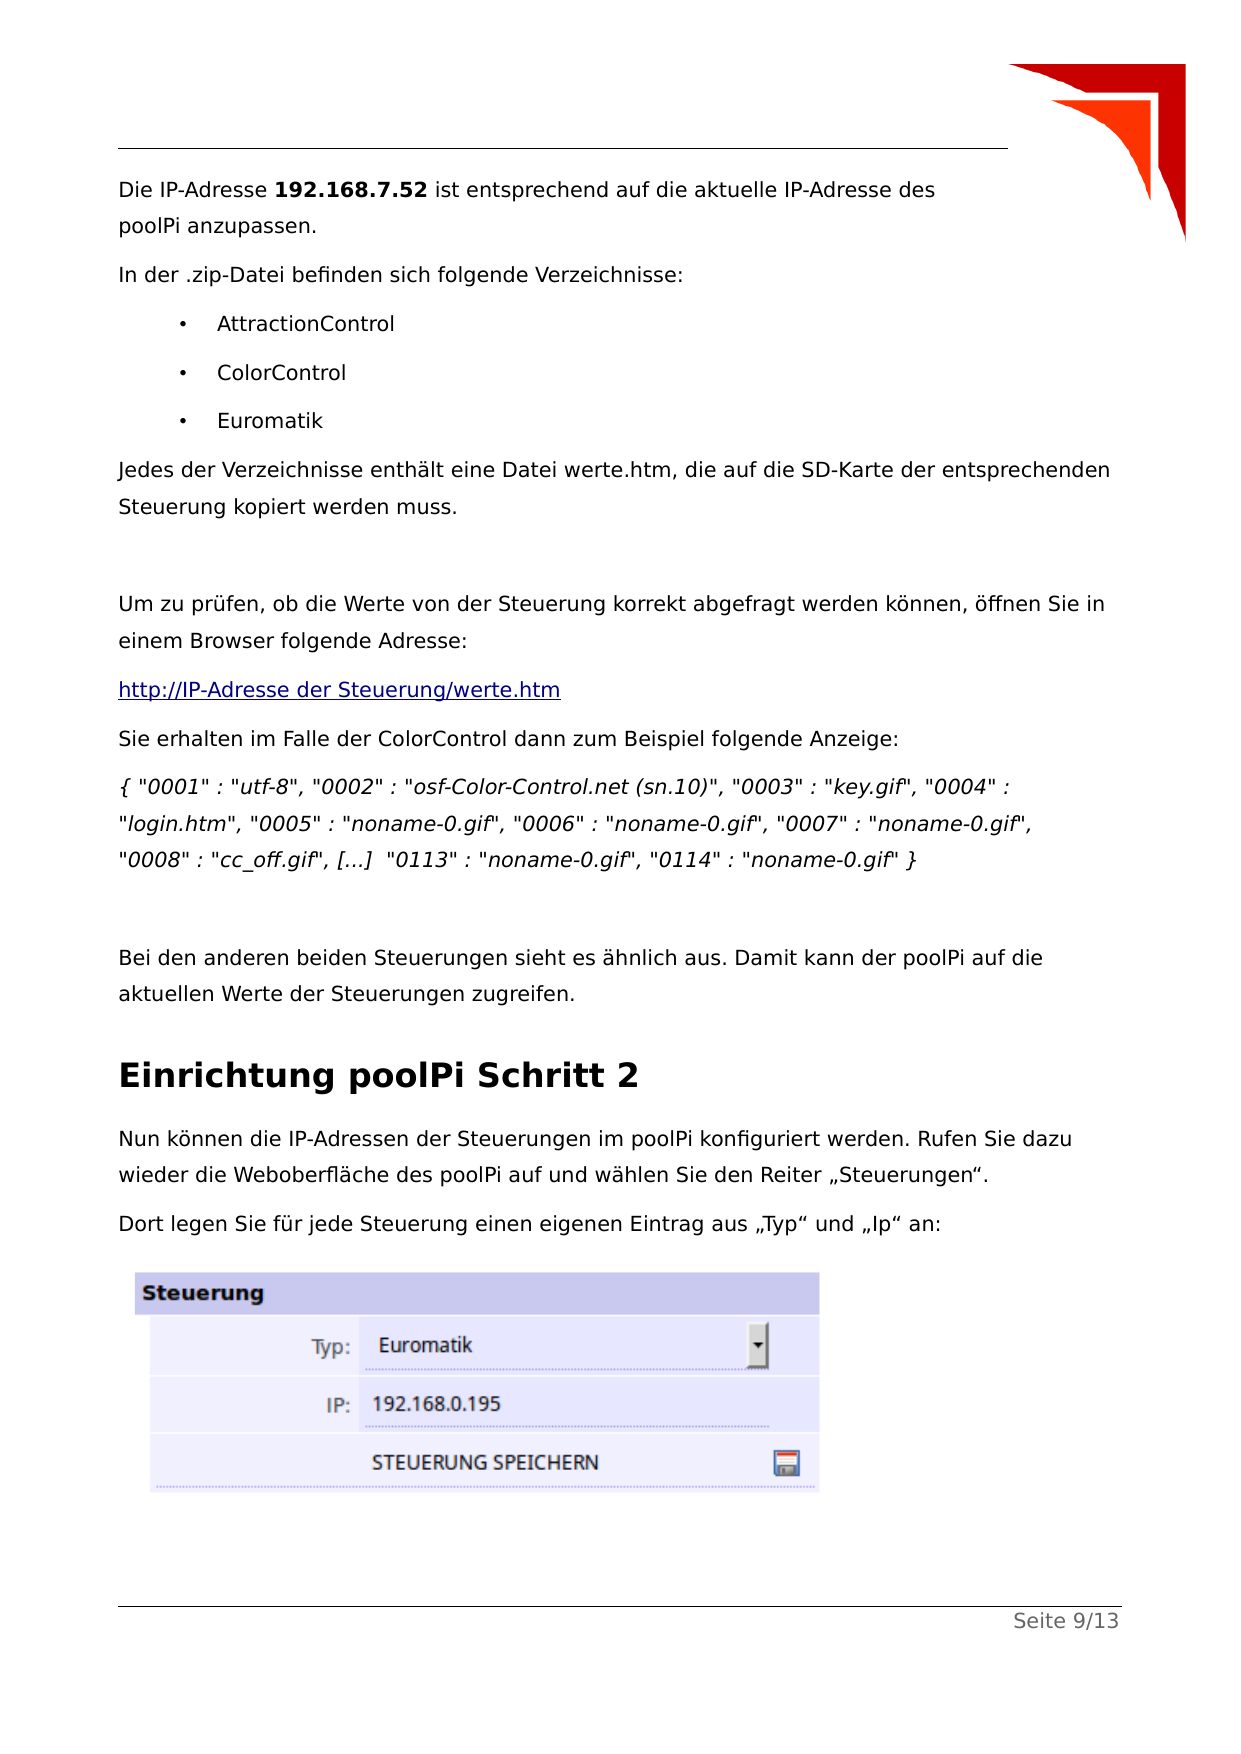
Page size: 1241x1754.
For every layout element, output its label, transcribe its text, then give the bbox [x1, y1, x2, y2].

text { "0001" : "utf-8", "0002" : "osf-Color-Control.net (sn.10)", "0003" : "key.gif", "0004" : "login.htm", "0005" : "noname-0.gif", "0006" : "noname-0.gif", "0007" : "noname-0.gif", "0008" : "cc_off.gif", [...] "0113" : "noname-0.gif", "0114" : "noname-0.gif" } [118, 775, 1122, 872]
text Bei den anderen beiden Steuerungen sieht es ähnlich aus. Damit kann der poolPi auf die aktuellen Werte der Steuerungen zugreifen. [118, 946, 1122, 1006]
subtitle Einrichtung poolPi Schritt 2 [118, 1056, 1122, 1095]
list ColorControl [179, 361, 1122, 385]
picture [1008, 64, 1186, 243]
text Sie erhalten im Falle der ColorControl dann zum Beispiel folgende Anzeige: [118, 727, 1122, 751]
text Dort legen Sie für jede Steuerung einen eigenen Eintrag aus „Typ“ und „Ip“ an: [118, 1212, 1122, 1237]
text Die IP-Adresse 192.168.7.52 ist entsprechend auf die aktuelle IP-Adresse des poolPi anzupassen. [118, 178, 1008, 238]
text Nun können die IP-Adressen der Steuerungen im poolPi konfiguriert werden. Rufen Sie dazu wieder die Weboberfläche des poolPi auf und wählen Sie den Reiter „Steuerungen“. [118, 1127, 1122, 1188]
picture [134, 1258, 840, 1514]
text Jedes der Verzeichnisse enthält eine Datei werte.htm, die auf die SD-Karte der entsprechenden Steuerung kopiert werden muss. [118, 458, 1122, 519]
list Euromatik [179, 409, 1122, 434]
text In der .zip-Datei befinden sich folgende Verzeichnisse: [118, 263, 1122, 287]
text Um zu prüfen, ob die Werte von der Steuerung korrekt abgefragt werden können, öffnen Sie in einem Browser folgende Adresse: [118, 592, 1122, 653]
text http://IP-Adresse der Steuerung/werte.htm [118, 678, 1122, 702]
list AttractionControl [179, 312, 1122, 336]
